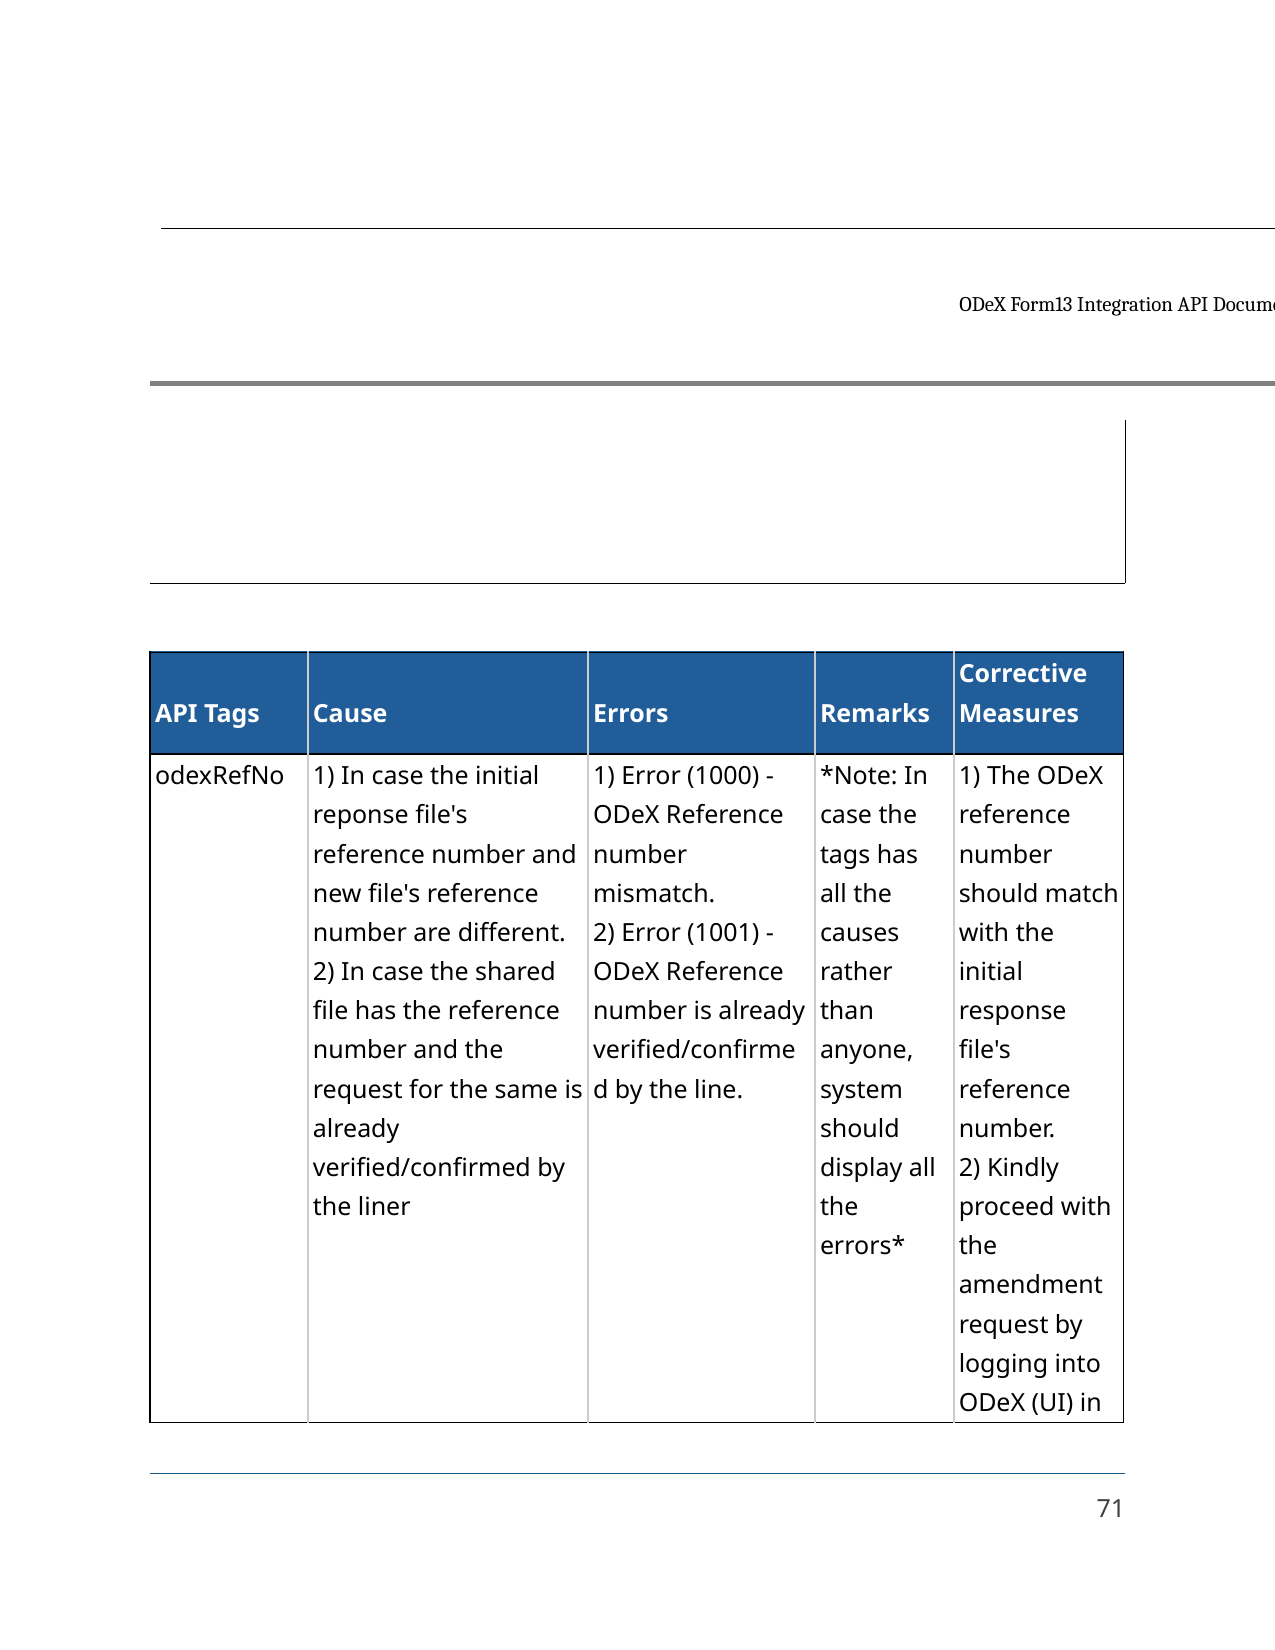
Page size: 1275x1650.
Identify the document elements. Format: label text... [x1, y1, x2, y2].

table_cell *Note: In case the tags has all the causes rather than anyone, system should display all the errors* [816, 755, 953, 1422]
table_header Corrective Measures [955, 653, 1123, 753]
table_cell odexRefNo [151, 755, 307, 1422]
table_cell 1) Error (1000) - ODeX Reference number mismatch. 2) Error (1001) - ODeX Reference number is already verified/confirmed by the line. [589, 755, 814, 1422]
table_header Cause [309, 653, 587, 753]
table_header API Tags [151, 653, 307, 753]
table_header Remarks [816, 653, 953, 753]
table_cell 1) In case the initial reponse file's reference number and new file's reference number are different. 2) In case the shared file has the reference number and the request for the same is already verified/confirmed by the liner [309, 755, 587, 1422]
table_cell 1) The ODeX reference number should match with the initial response file's reference number. 2) Kindly proceed with the amendment request by logging into ODeX (UI) in [955, 755, 1123, 1422]
table_header Errors [589, 653, 814, 753]
